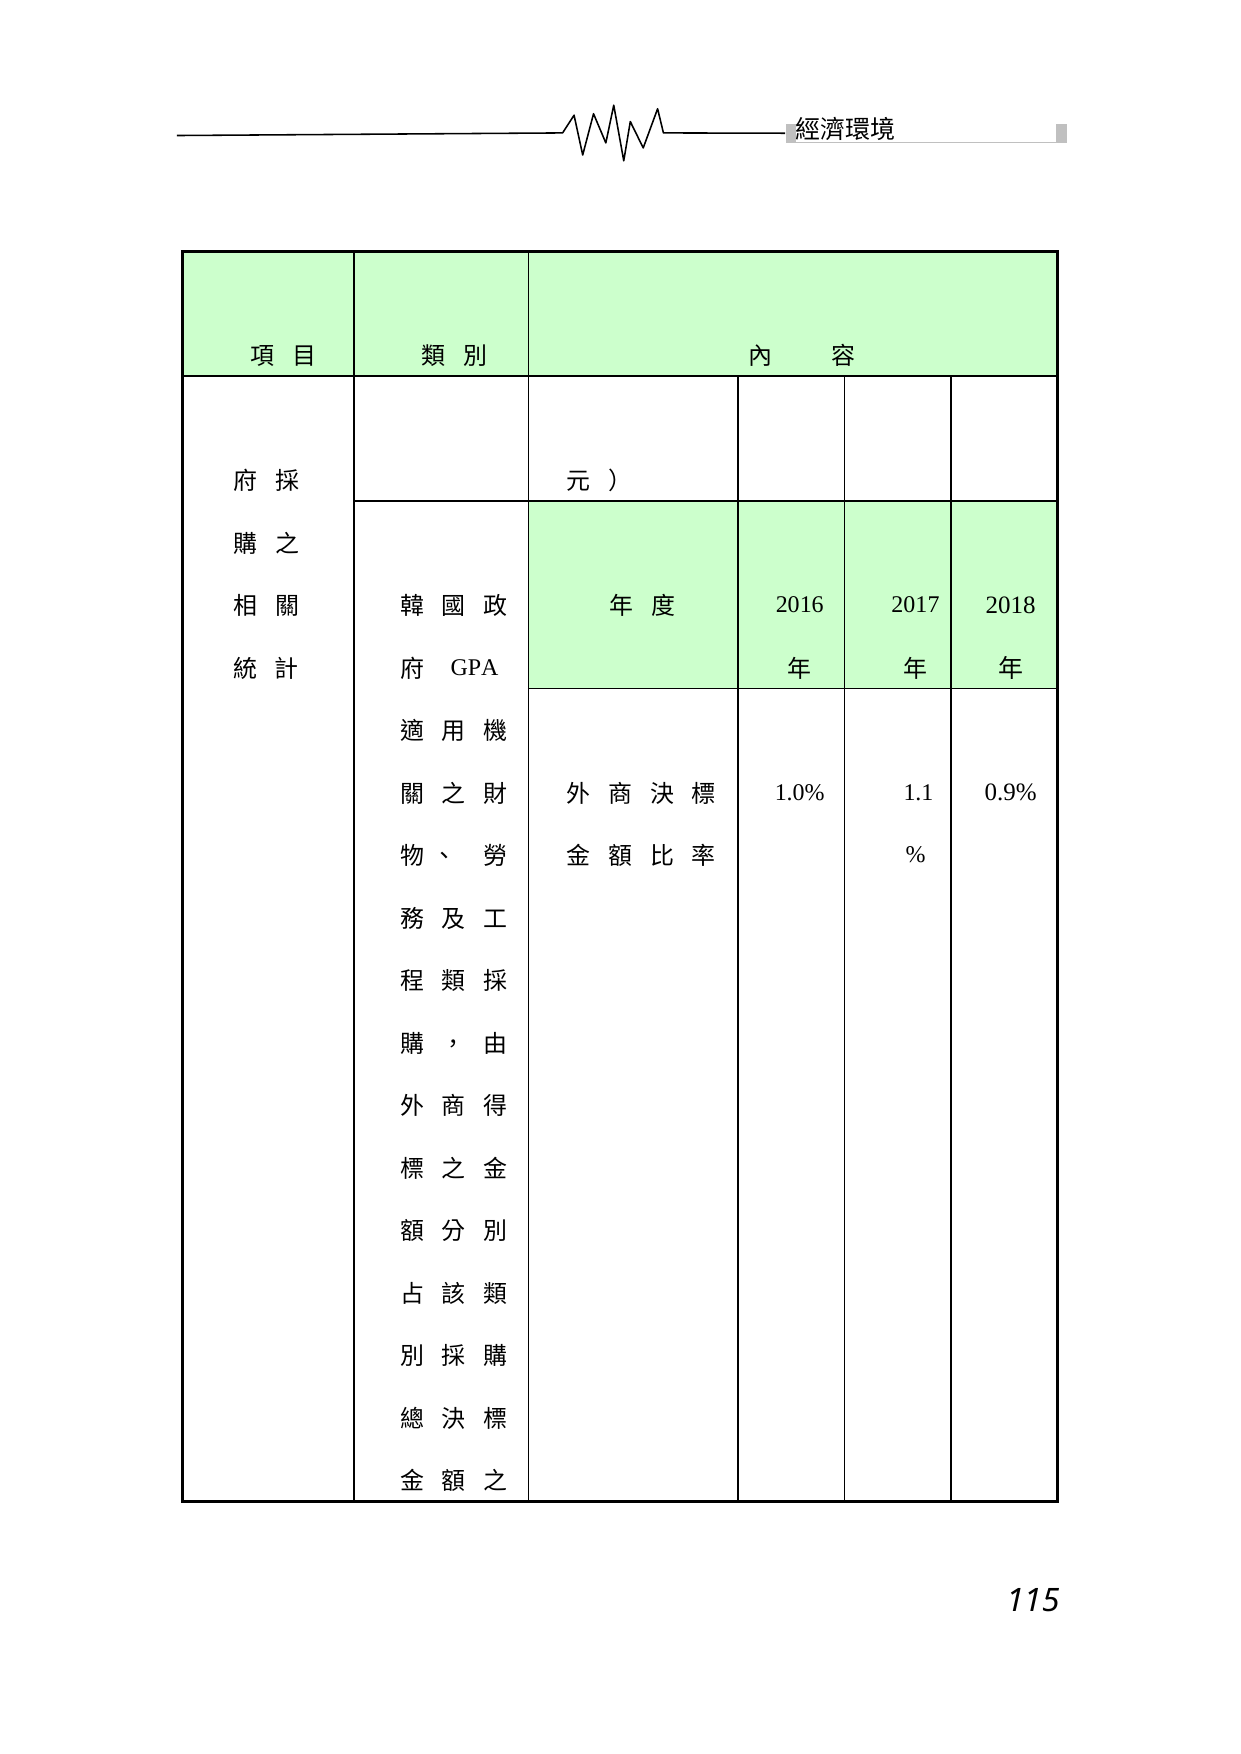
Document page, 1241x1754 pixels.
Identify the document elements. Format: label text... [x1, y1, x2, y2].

table_cell 外商決標金額比率 [529, 689, 737, 1500]
table_cell 0.9% [952, 689, 1056, 1500]
table_cell 2016年 [739, 502, 844, 688]
table_cell [952, 377, 1056, 500]
table_cell 韓國政府GPA適用機關之財物、勞務及工程類採購，由外商得標之金額分別占該類別採購總決標金額之 [355, 502, 528, 1500]
table_cell 1.0% [739, 689, 844, 1500]
table_header 類別 [355, 253, 528, 375]
table_cell 1.1% [845, 689, 950, 1500]
table_cell 年度 [529, 502, 737, 688]
table_cell 府採購之相關統計 [184, 377, 353, 1500]
table_cell 2018年 [952, 502, 1056, 688]
table_header 內 容 [529, 253, 1056, 375]
table_cell [739, 377, 844, 500]
table_cell [845, 377, 950, 500]
table_cell 2017年 [845, 502, 950, 688]
table_header 項目 [184, 253, 353, 375]
table_cell 元） [529, 377, 737, 500]
table_cell [355, 377, 528, 500]
